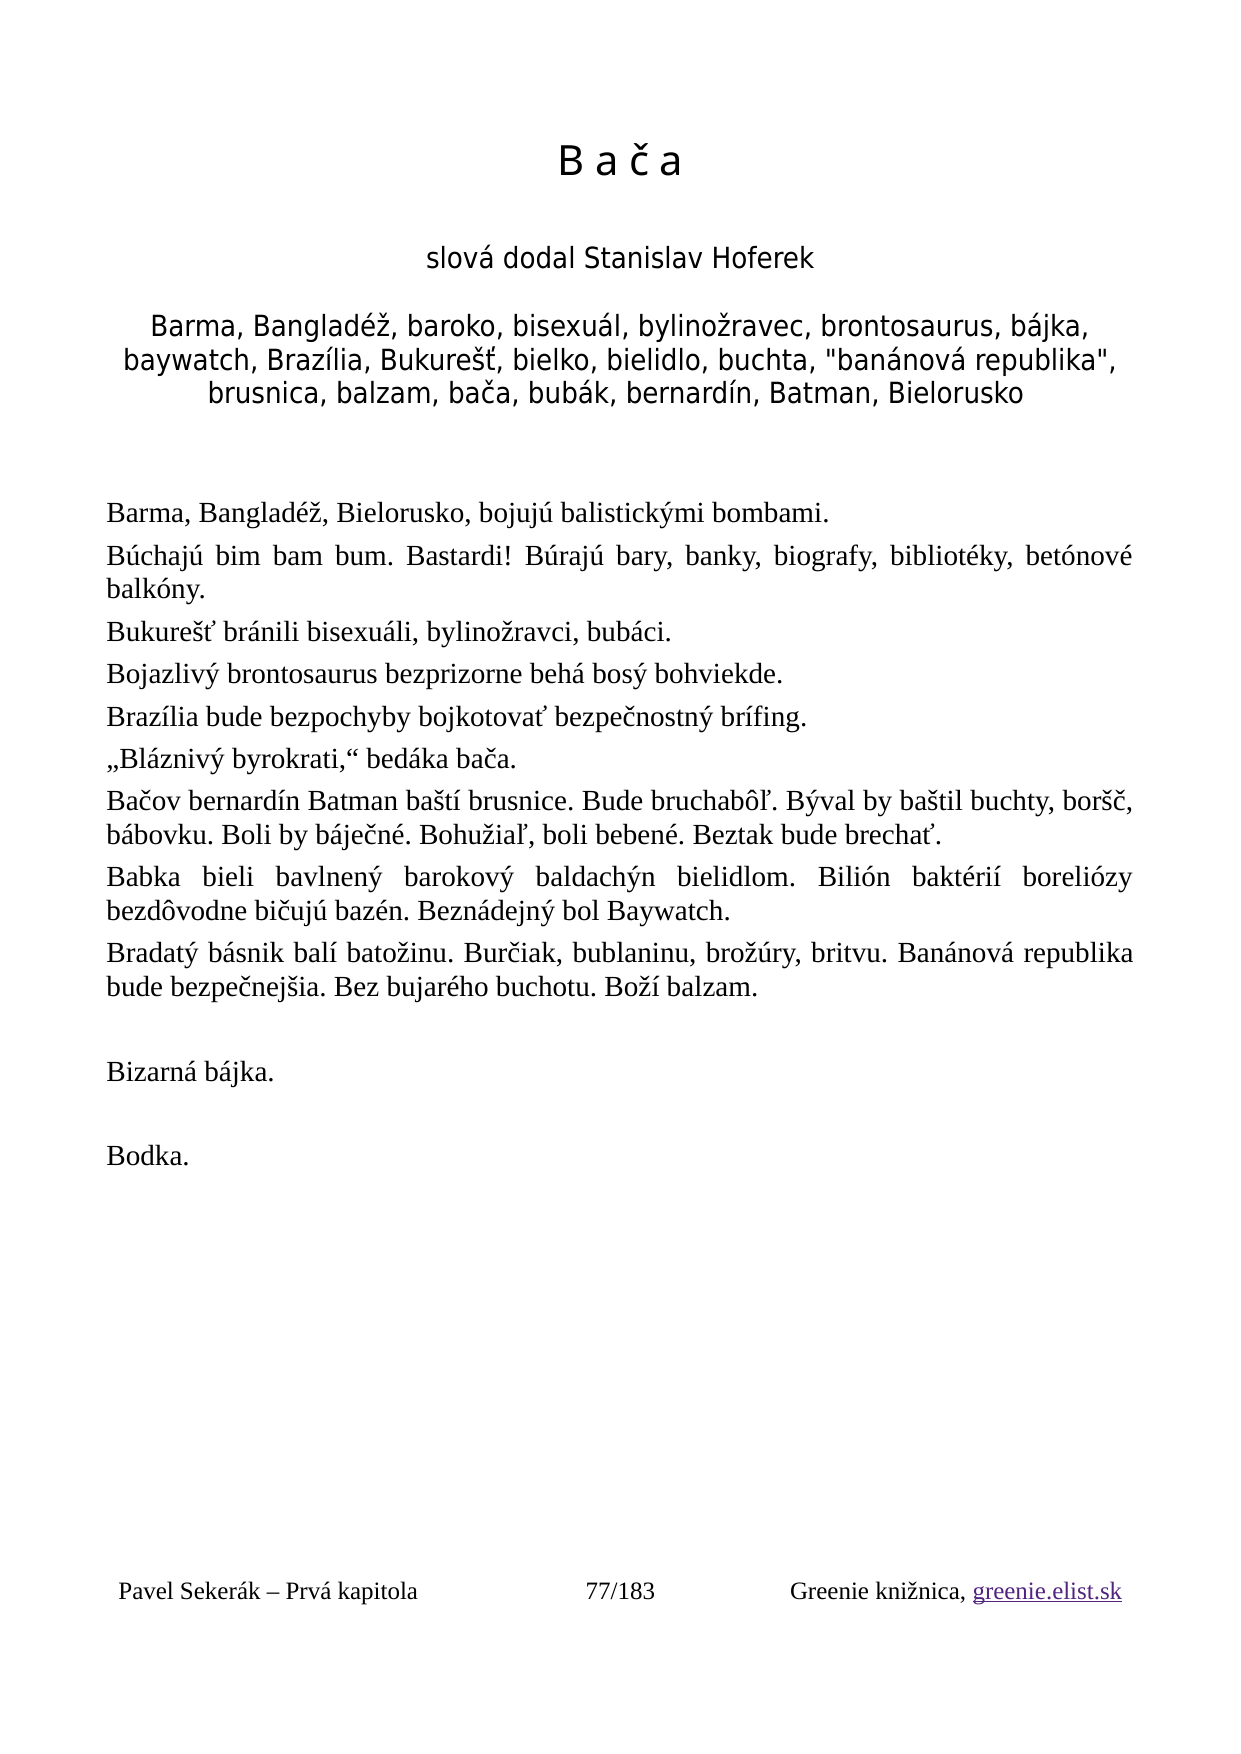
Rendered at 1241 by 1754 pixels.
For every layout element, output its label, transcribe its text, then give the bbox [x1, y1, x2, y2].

text Bradatý básnik balí batožinu. Burčiak, bublaninu, brožúry, britvu. Banánová republika bude bezpečnejšia. Bez bujarého buchotu. Boží balzam. [106, 935, 1134, 1002]
text Bačov bernardín Batman baští brusnice. Bude bruchabôľ. Býval by baštil buchty, boršč, bábovku. Boli by báječné. Bohužiaľ, boli bebené. Beztak bude brechať. [106, 783, 1134, 851]
text Bizarná bájka. [106, 1054, 1134, 1087]
text Brazília bude bezpochyby bojkotovať bezpečnostný brífing. [106, 699, 1134, 732]
text Barma, Bangladéž, baroko, bisexuál, bylinožravec, brontosaurus, bájka, baywatch, Brazília, Bukurešť, bielko, bielidlo, buchta, "banánová republika", brusnica, balzam, bača, bubák, bernardín, Batman, Bielorusko [106, 309, 1134, 411]
subtitle Bača [106, 131, 1134, 188]
text Babka bieli bavlnený barokový baldachýn bielidlom. Bilión baktérií boreliózy bezdôvodne bičujú bazén. Beznádejný bol Baywatch. [106, 859, 1134, 926]
text Barma, Bangladéž, Bielorusko, bojujú balistickými bombami. [106, 496, 1134, 529]
text slová dodal Stanislav Hoferek [106, 241, 1134, 275]
text Bojazlivý brontosaurus bezprizorne behá bosý bohviekde. [106, 656, 1134, 690]
text Búchajú bim bam bum. Bastardi! Búrajú bary, banky, biografy, bibliotéky, betónové balkóny. [106, 538, 1134, 605]
text Bodka. [106, 1138, 1134, 1172]
text „Bláznivý byrokrati,“ bedáka bača. [106, 741, 1134, 774]
text Bukurešť bránili bisexuáli, bylinožravci, bubáci. [106, 614, 1134, 647]
